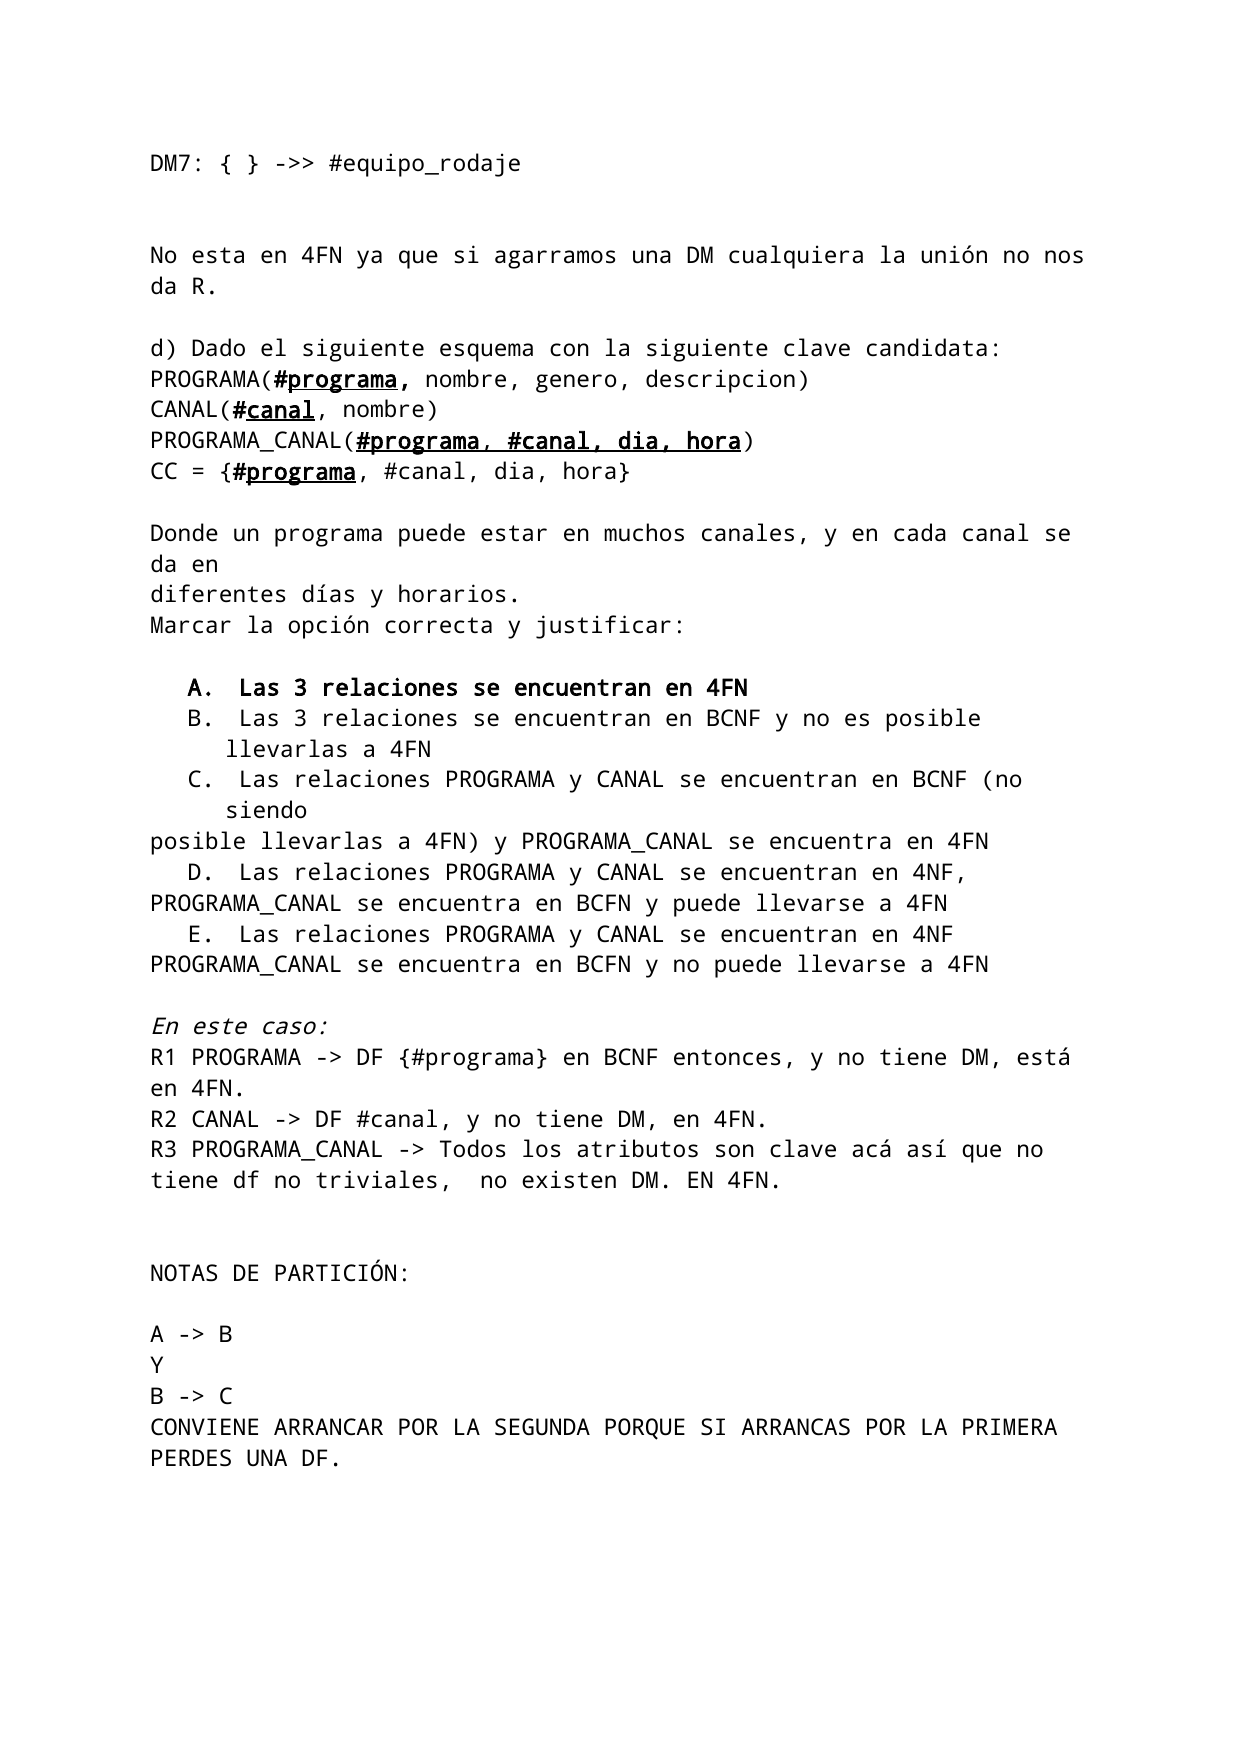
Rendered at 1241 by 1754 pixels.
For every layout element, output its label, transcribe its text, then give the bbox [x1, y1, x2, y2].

list Las relaciones PROGRAMA y CANAL se encuentran en 4NF [187, 921, 1090, 948]
text CANAL(#canal, nombre) [150, 397, 1090, 423]
text Y [150, 1352, 1090, 1379]
text R2 CANAL -> DF #canal, y no tiene DM, en 4FN. [150, 1106, 1090, 1133]
text PROGRAMA_CANAL(#programa, #canal, dia, hora) [150, 427, 1090, 454]
text Marcar la opción correcta y justificar: [150, 612, 1090, 639]
text NOTAS DE PARTICIÓN: [150, 1260, 1090, 1318]
text DM7: { } ->> #equipo_rodaje [150, 150, 1090, 177]
text posible llevarlas a 4FN) y PROGRAMA_CANAL se encuentra en 4FN [150, 828, 1090, 855]
text B -> C [150, 1383, 1090, 1410]
text En este caso: R1 PROGRAMA -> DF {#programa} en BCNF entonces, y no tiene DM, está en 4FN. [150, 1013, 1090, 1102]
text diferentes días y horarios. [150, 582, 1090, 608]
text A -> B [150, 1322, 1090, 1348]
text PROGRAMA(#programa, nombre, genero, descripcion) [150, 366, 1090, 393]
list Las 3 relaciones se encuentran en BCNF y no es posible llevarlas a 4FN [187, 705, 1090, 763]
text d) Dado el siguiente esquema con la siguiente clave candidata: [150, 335, 1090, 362]
list Las relaciones PROGRAMA y CANAL se encuentran en BCNF (no siendo [187, 767, 1090, 824]
text PROGRAMA_CANAL se encuentra en BCFN y no puede llevarse a 4FN [150, 952, 1090, 978]
text PROGRAMA_CANAL se encuentra en BCFN y puede llevarse a 4FN [150, 890, 1090, 917]
text Donde un programa puede estar en muchos canales, y en cada canal se da en [150, 520, 1090, 578]
list Las 3 relaciones se encuentran en 4FN [187, 674, 1090, 701]
list Las relaciones PROGRAMA y CANAL se encuentran en 4NF, [187, 859, 1090, 886]
text CONVIENE ARRANCAR POR LA SEGUNDA PORQUE SI ARRANCAS POR LA PRIMERA PERDES UNA DF. [150, 1414, 1090, 1472]
text CC = {#programa, #canal, dia, hora} [150, 458, 1090, 485]
text No esta en 4FN ya que si agarramos una DM cualquiera la unión no nos da R. [150, 242, 1090, 300]
text R3 PROGRAMA_CANAL -> Todos los atributos son clave acá así que no tiene df no triviales, no existen DM. EN 4FN. [150, 1137, 1090, 1194]
